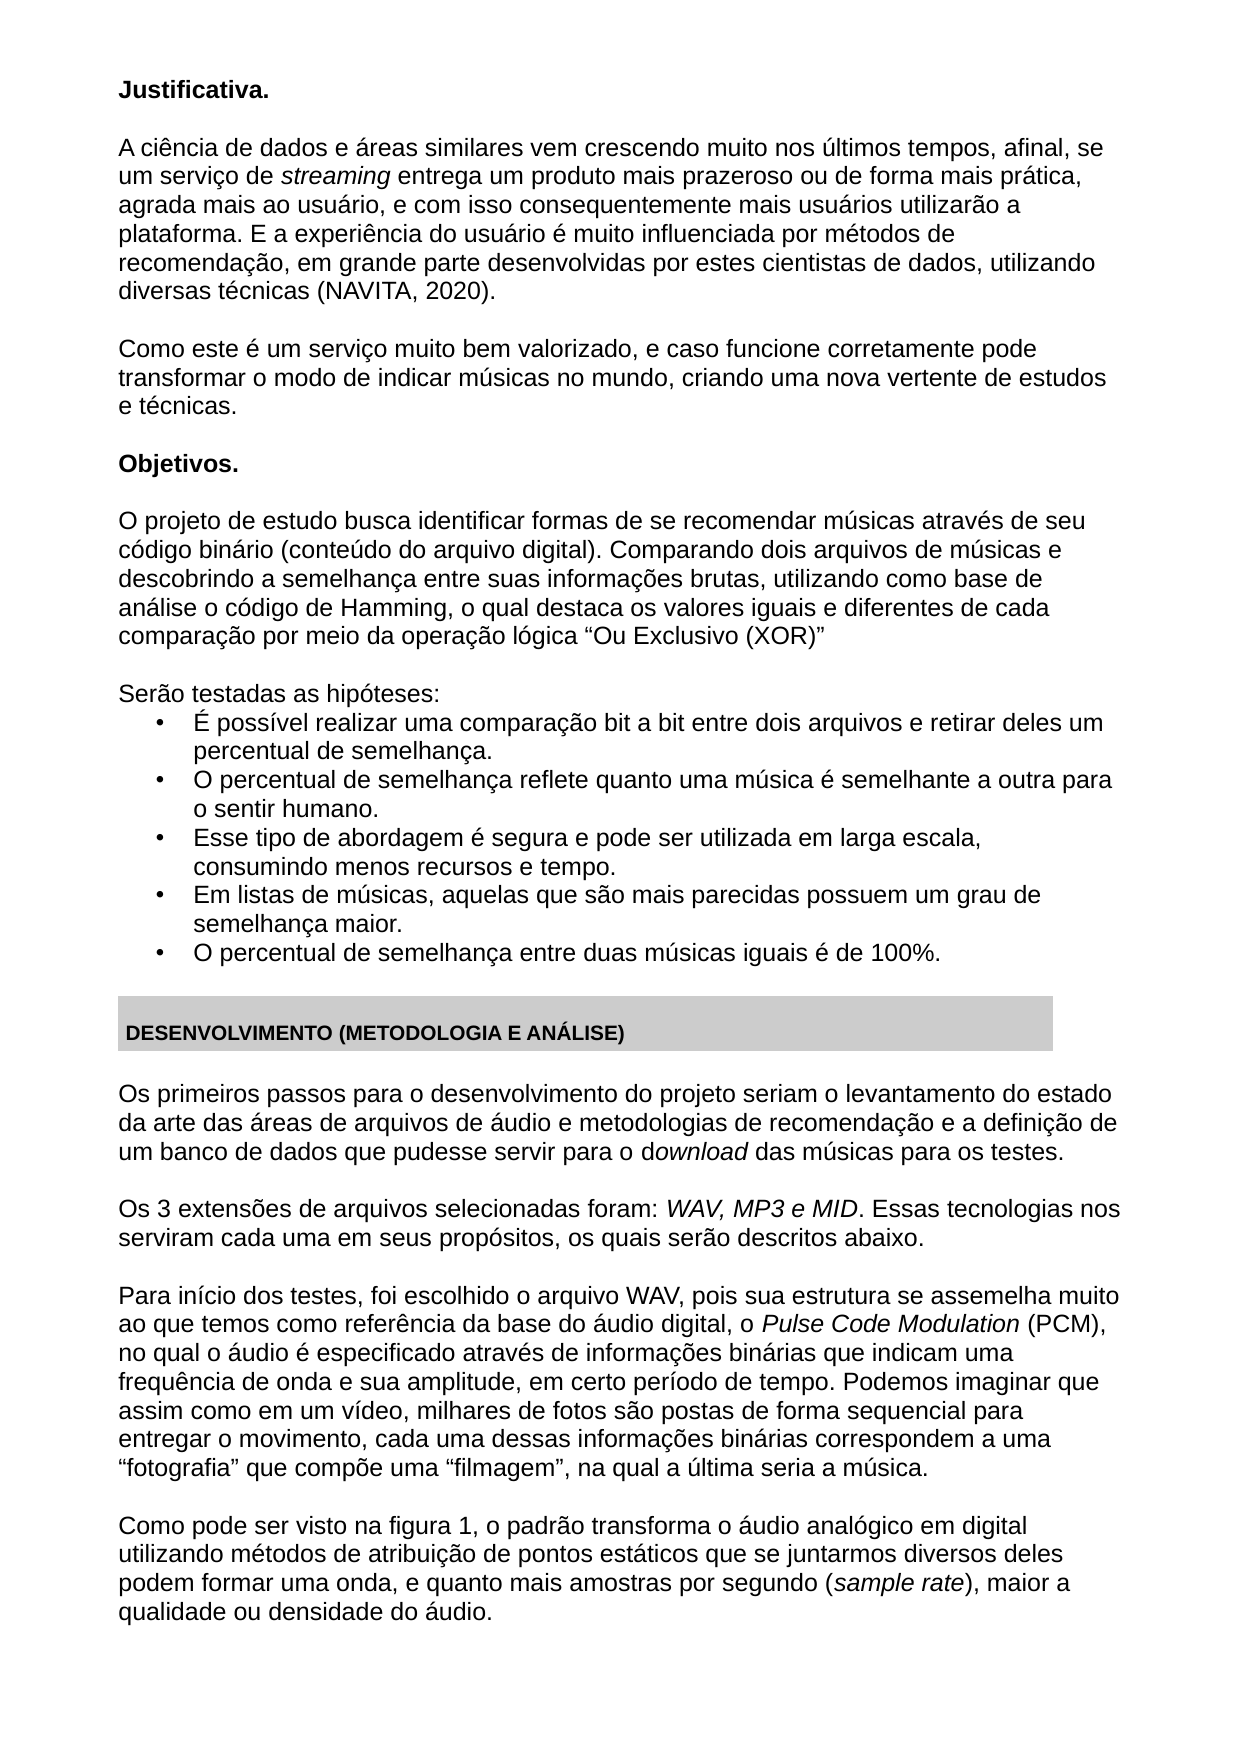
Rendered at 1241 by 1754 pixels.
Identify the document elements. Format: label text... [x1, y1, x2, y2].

text Os 3 extensões de arquivos selecionadas foram: WAV, MP3 e MID. Essas tecnologias nos serviram cada uma em seus propósitos, os quais serão descritos abaixo. [118, 1194, 1122, 1252]
text Os primeiros passos para o desenvolvimento do projeto seriam o levantamento do estado da arte das áreas de arquivos de áudio e metodologias de recomendação e a definição de um banco de dados que pudesse servir para o download das músicas para os testes. [118, 1079, 1122, 1166]
text O projeto de estudo busca identificar formas de se recomendar músicas através de seu código binário (conteúdo do arquivo digital). Comparando dois arquivos de músicas e descobrindo a semelhança entre suas informações brutas, utilizando como base de análise o código de Hamming, o qual destaca os valores iguais e diferentes de cada comparação por meio da operação lógica “Ou Exclusivo (XOR)” [118, 506, 1122, 650]
text Para início dos testes, foi escolhido o arquivo WAV, pois sua estrutura se assemelha muito ao que temos como referência da base do áudio digital, o Pulse Code Modulation (PCM), no qual o áudio é especificado através de informações binárias que indicam uma frequência de onda e sua amplitude, em certo período de tempo. Podemos imaginar que assim como em um vídeo, milhares de fotos são postas de forma sequencial para entregar o movimento, cada uma dessas informações binárias correspondem a uma “fotografia” que compõe uma “filmagem”, na qual a última seria a música. [118, 1281, 1122, 1482]
list O percentual de semelhança reflete quanto uma música é semelhante a outra para o sentir humano. [156, 765, 1122, 823]
text A ciência de dados e áreas similares vem crescendo muito nos últimos tempos, afinal, se um serviço de streaming entrega um produto mais prazeroso ou de forma mais prática, agrada mais ao usuário, e com isso consequentemente mais usuários utilizarão a plataforma. E a experiência do usuário é muito influenciada por métodos de recomendação, em grande parte desenvolvidas por estes cientistas de dados, utilizando diversas técnicas (NAVITA, 2020). [118, 132, 1122, 305]
table_header DESENVOLVIMENTO (METODOLOGIA E ANÁLISE) [118, 996, 1053, 1051]
list Esse tipo de abordagem é segura e pode ser utilizada em larga escala, consumindo menos recursos e tempo. [156, 823, 1122, 880]
text Objetivos. [118, 449, 1122, 477]
list Em listas de músicas, aquelas que são mais parecidas possuem um grau de semelhança maior. [156, 880, 1122, 938]
list É possível realizar uma comparação bit a bit entre dois arquivos e retirar deles um percentual de semelhança. [156, 707, 1122, 765]
text Como este é um serviço muito bem valorizado, e caso funcione corretamente pode transformar o modo de indicar músicas no mundo, criando uma nova vertente de estudos e técnicas. [118, 334, 1122, 420]
text Serão testadas as hipóteses: [118, 679, 1122, 707]
text Como pode ser visto na figura 1, o padrão transforma o áudio analógico em digital utilizando métodos de atribuição de pontos estáticos que se juntarmos diversos deles podem formar uma onda, e quanto mais amostras por segundo (sample rate), maior a qualidade ou densidade do áudio. [118, 1511, 1122, 1626]
list O percentual de semelhança entre duas músicas iguais é de 100%. [156, 938, 1122, 967]
text Justificativa. [118, 75, 1122, 104]
